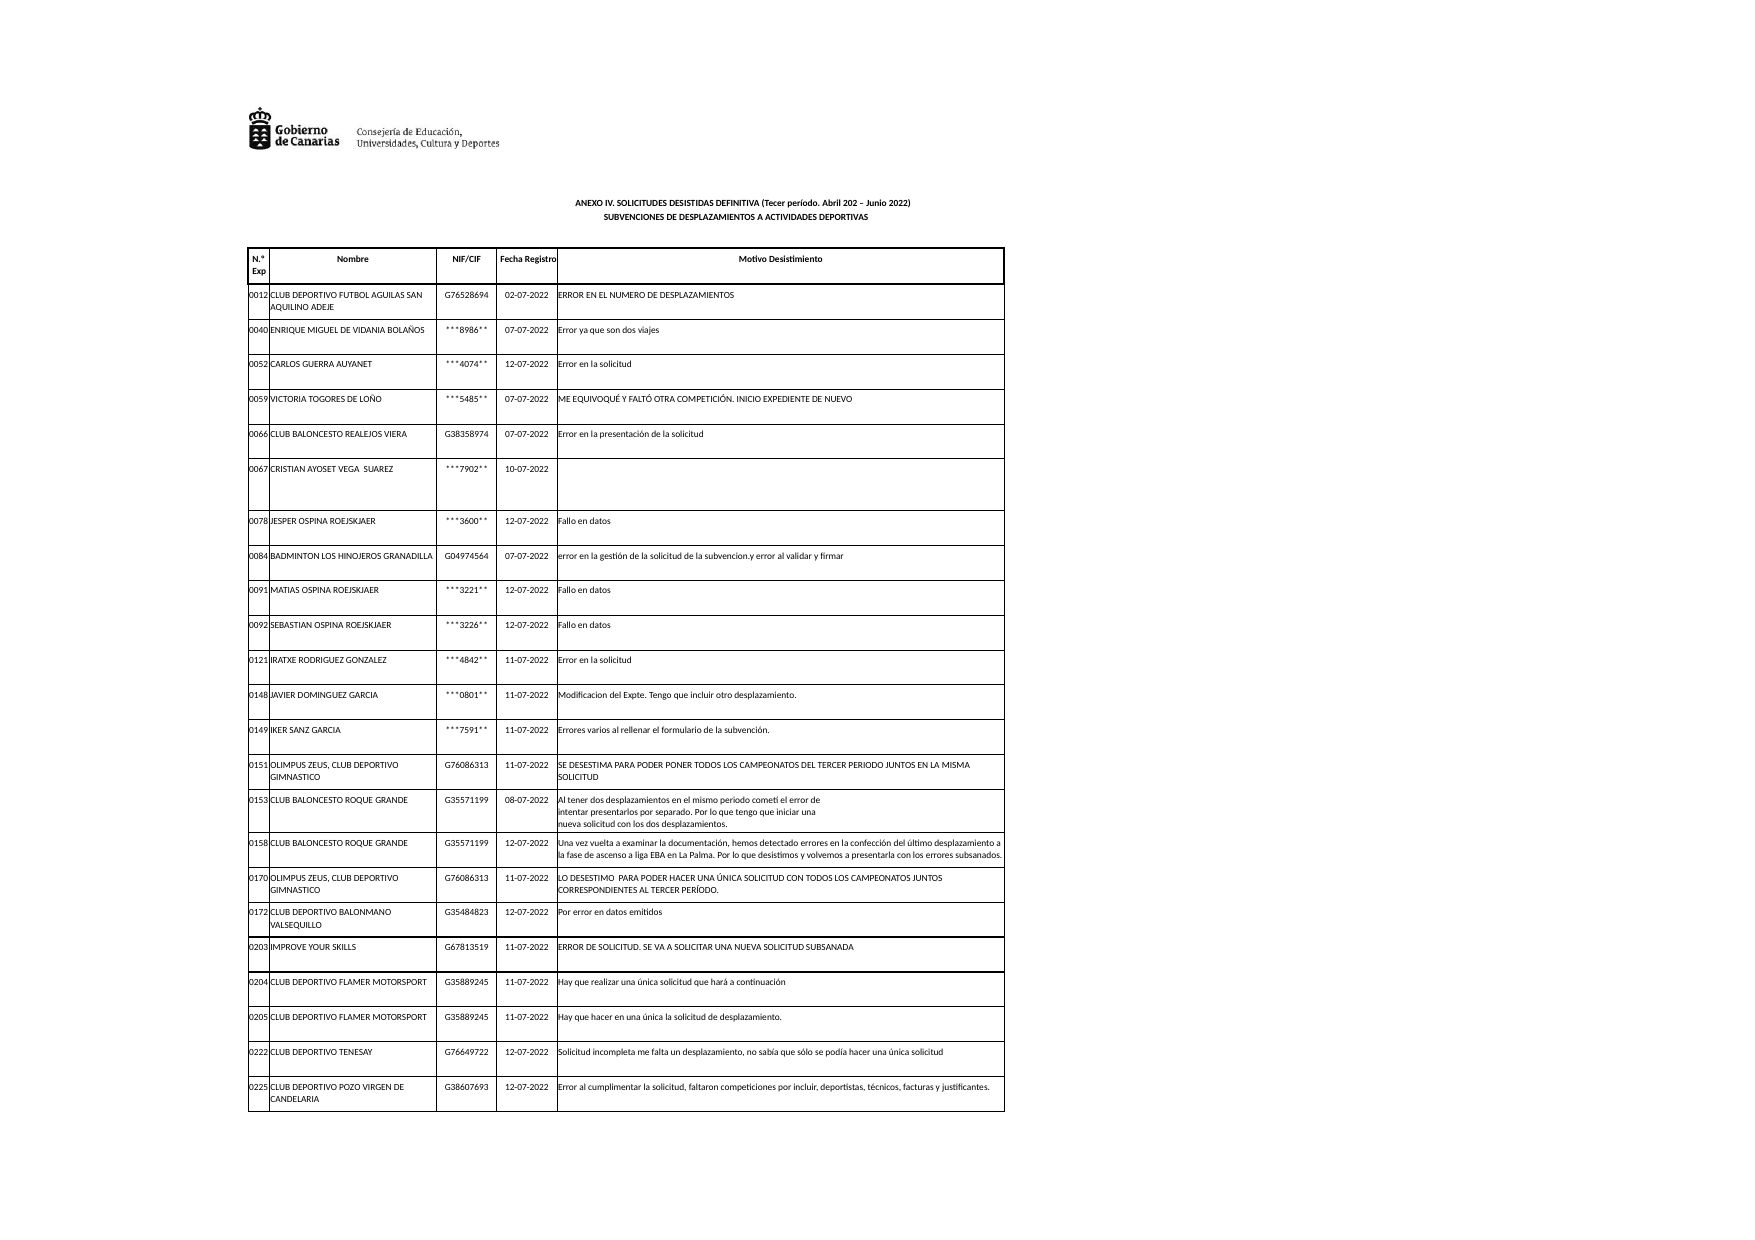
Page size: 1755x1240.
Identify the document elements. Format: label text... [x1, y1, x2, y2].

table_cell [1005, 580, 1187, 614]
table_cell 10-07-2022 [497, 459, 557, 510]
table_cell 0092 [249, 616, 269, 649]
table_cell [1005, 1076, 1187, 1111]
table_cell Por error en datos emitidos [558, 903, 1004, 936]
table_cell 11-07-2022 [497, 685, 557, 719]
table_cell 12-07-2022 [497, 511, 557, 545]
table_cell 0148 [249, 685, 269, 719]
table_cell 11-07-2022 [497, 720, 557, 754]
table_cell 07-07-2022 [497, 390, 557, 423]
table_cell ***8986** [437, 320, 496, 354]
table_cell [558, 459, 1004, 510]
table_cell 02-07-2022 [497, 285, 557, 319]
table_cell Fallo en datos [558, 511, 1004, 545]
table_cell 11-07-2022 [497, 651, 557, 684]
table_cell CLUB DEPORTIVO FLAMER MOTORSPORT [270, 973, 436, 1006]
table_cell Error en la solicitud [558, 651, 1004, 684]
table_cell 0205 [249, 1007, 269, 1041]
table_cell 0158 [249, 833, 269, 867]
table_cell 12-07-2022 [497, 581, 557, 614]
table_cell [1005, 684, 1187, 719]
table_cell [1005, 971, 1187, 1006]
text ANEXO IV. SOLICITUDES DESISTIDAS DEFINITIVA (Tecer período. Abril 202 – Junio 2022) [573, 198, 1604, 209]
table_cell [1005, 545, 1187, 580]
table_cell G35889245 [437, 973, 496, 1006]
table_cell ***0801** [437, 685, 496, 719]
table_cell CLUB DEPORTIVO BALONMANO VALSEQUILLO [270, 903, 436, 936]
table_cell 0067 [249, 459, 269, 510]
table_cell ***5485** [437, 390, 496, 423]
table_cell CLUB DEPORTIVO FLAMER MOTORSPORT [270, 1007, 436, 1041]
table_cell 0172 [249, 903, 269, 936]
table_cell Error ya que son dos viajes [558, 320, 1004, 354]
table_cell Hay que hacer en una única la solicitud de desplazamiento. [558, 1007, 1004, 1041]
table_cell 0012 [249, 285, 269, 319]
table_cell 0084 [249, 546, 269, 580]
table_cell 12-07-2022 [497, 616, 557, 649]
table_cell G35571199 [437, 790, 496, 832]
table_header Motivo Desistimiento [558, 249, 1003, 283]
table_cell BADMINTON LOS HINOJEROS GRANADILLA [270, 546, 436, 580]
table_cell Error en la presentación de la solicitud [558, 425, 1004, 458]
table_cell Errores varios al rellenar el formulario de la subvención. [558, 720, 1004, 754]
table_cell Fallo en datos [558, 581, 1004, 614]
table_cell 07-07-2022 [497, 425, 557, 458]
table_cell ME EQUIVOQUÉ Y FALTÓ OTRA COMPETICIÓN. INICIO EXPEDIENTE DE NUEVO [558, 390, 1004, 423]
table_cell 12-07-2022 [497, 1077, 557, 1111]
table_cell ***7591** [437, 720, 496, 754]
table_cell 07-07-2022 [497, 320, 557, 354]
table_cell JAVIER DOMINGUEZ GARCIA [270, 685, 436, 719]
table_cell [1005, 789, 1187, 832]
table_cell Solicitud incompleta me falta un desplazamiento, no sabía que sólo se podía hacer una única solicitud [558, 1042, 1004, 1076]
table_cell [1005, 354, 1187, 388]
table_cell ENRIQUE MIGUEL DE VIDANIA BOLAÑOS [270, 320, 436, 354]
table_header [1005, 247, 1187, 283]
table_cell G38607693 [437, 1077, 496, 1111]
table_cell G35889245 [437, 1007, 496, 1041]
table_cell 0066 [249, 425, 269, 458]
table_cell IRATXE RODRIGUEZ GONZALEZ [270, 651, 436, 684]
table_cell 0091 [249, 581, 269, 614]
table_cell LO DESESTIMO PARA PODER HACER UNA ÚNICA SOLICITUD CON TODOS LOS CAMPEONATOS JUNTOS CORRESPONDIENTES AL TERCER PERÍODO. [558, 868, 1004, 902]
table_cell [1005, 936, 1187, 971]
table_cell G67813519 [437, 938, 496, 971]
table_cell [1005, 1041, 1187, 1076]
table_cell 12-07-2022 [497, 1042, 557, 1076]
table_cell SEBASTIAN OSPINA ROEJSKJAER [270, 616, 436, 649]
table_cell 0151 [249, 755, 269, 789]
table_cell Error al cumplimentar la solicitud, faltaron competiciones por incluir, deportistas, técnicos, facturas y justificantes. [558, 1077, 1004, 1111]
table_cell CLUB BALONCESTO ROQUE GRANDE [270, 833, 436, 867]
table_cell 07-07-2022 [497, 546, 557, 580]
table_cell [1005, 319, 1187, 354]
table_header N.º Exp [249, 249, 269, 283]
table_cell 0203 [249, 938, 269, 971]
table_cell Error en la solicitud [558, 355, 1004, 388]
table_cell 12-07-2022 [497, 355, 557, 388]
table_cell [1005, 719, 1187, 754]
table_cell SE DESESTIMA PARA PODER PONER TODOS LOS CAMPEONATOS DEL TERCER PERIODO JUNTOS EN LA MISMA SOLICITUD [558, 755, 1004, 789]
table_cell CLUB BALONCESTO REALEJOS VIERA [270, 425, 436, 458]
table_cell MATIAS OSPINA ROEJSKJAER [270, 581, 436, 614]
table_cell 11-07-2022 [497, 755, 557, 789]
table_cell JESPER OSPINA ROEJSKJAER [270, 511, 436, 545]
table_cell CARLOS GUERRA AUYANET [270, 355, 436, 388]
table_cell 0149 [249, 720, 269, 754]
table_cell IKER SANZ GARCIA [270, 720, 436, 754]
table_cell ERROR DE SOLICITUD. SE VA A SOLICITAR UNA NUEVA SOLICITUD SUBSANADA [558, 938, 1004, 971]
table_cell [1005, 424, 1187, 458]
table_cell G35484823 [437, 903, 496, 936]
table_cell [1005, 650, 1187, 684]
table_cell G35571199 [437, 833, 496, 867]
table_cell [1005, 615, 1187, 649]
table_cell [1005, 902, 1187, 936]
table_cell CLUB DEPORTIVO TENESAY [270, 1042, 436, 1076]
table_cell G04974564 [437, 546, 496, 580]
table_cell 11-07-2022 [497, 1007, 557, 1041]
table_cell G76649722 [437, 1042, 496, 1076]
table_cell 11-07-2022 [497, 973, 557, 1006]
table_cell G76086313 [437, 755, 496, 789]
table_cell 0225 [249, 1077, 269, 1111]
table_cell 0078 [249, 511, 269, 545]
table_cell CRISTIAN AYOSET VEGA SUAREZ [270, 459, 436, 510]
table_cell 12-07-2022 [497, 833, 557, 867]
table_cell Fallo en datos [558, 616, 1004, 649]
table_cell 0040 [249, 320, 269, 354]
table_cell ***4842** [437, 651, 496, 684]
table_cell OLIMPUS ZEUS, CLUB DEPORTIVO GIMNASTICO [270, 868, 436, 902]
table_cell 08-07-2022 [497, 790, 557, 832]
table_cell Al tener dos desplazamientos en el mismo periodo cometí el error de intentar presentarlos por separado. Por lo que tengo que iniciar una nueva solicitud con los dos desplazamientos. [558, 790, 1004, 832]
table_cell [1005, 867, 1187, 902]
table_cell ERROR EN EL NUMERO DE DESPLAZAMIENTOS [558, 285, 1004, 319]
table_cell G38358974 [437, 425, 496, 458]
table_cell 0059 [249, 390, 269, 423]
table_cell [1005, 754, 1187, 789]
table_cell ***3221** [437, 581, 496, 614]
table_cell [1005, 510, 1187, 545]
text SUBVENCIONES DE DESPLAZAMIENTOS A ACTIVIDADES DEPORTIVAS [151, 211, 1321, 223]
table_cell G76086313 [437, 868, 496, 902]
table_cell 0052 [249, 355, 269, 388]
table_cell CLUB BALONCESTO ROQUE GRANDE [270, 790, 436, 832]
table_header NIF/CIF [437, 249, 496, 283]
table_header Nombre [270, 249, 436, 283]
table_cell 11-07-2022 [497, 868, 557, 902]
table_cell ***7902** [437, 459, 496, 510]
table_cell [1005, 389, 1187, 423]
table_cell Modificacion del Expte. Tengo que incluir otro desplazamiento. [558, 685, 1004, 719]
table_cell [1005, 1006, 1187, 1041]
table_header Fecha Registro [497, 249, 557, 283]
table_cell ***3600** [437, 511, 496, 545]
table_cell 0170 [249, 868, 269, 902]
table_cell Hay que realizar una única solicitud que hará a continuación [558, 973, 1004, 1006]
table_cell ***3226** [437, 616, 496, 649]
table_cell ***4074** [437, 355, 496, 388]
table_cell 0121 [249, 651, 269, 684]
table_cell IMPROVE YOUR SKILLS [270, 938, 436, 971]
table_cell Una vez vuelta a examinar la documentación, hemos detectado errores en la confección del último desplazamiento a la fase de ascenso a liga EBA en La Palma. Por lo que desistimos y volvemos a presentarla con los errores subsanados. [558, 833, 1004, 867]
table_cell [1005, 283, 1187, 319]
table_cell VICTORIA TOGORES DE LOÑO [270, 390, 436, 423]
table_cell CLUB DEPORTIVO POZO VIRGEN DE CANDELARIA [270, 1077, 436, 1111]
table_cell OLIMPUS ZEUS, CLUB DEPORTIVO GIMNASTICO [270, 755, 436, 789]
table_cell error en la gestión de la solicitud de la subvencion.y error al validar y firmar [558, 546, 1004, 580]
table_cell 0222 [249, 1042, 269, 1076]
table_cell [1005, 458, 1187, 510]
table_cell 0204 [249, 973, 269, 1006]
table_cell 11-07-2022 [497, 938, 557, 971]
table_cell [1005, 832, 1187, 867]
table_cell 0153 [249, 790, 269, 832]
table_cell CLUB DEPORTIVO FUTBOL AGUILAS SAN AQUILINO ADEJE [270, 285, 436, 319]
table_cell G76528694 [437, 285, 496, 319]
table_cell 12-07-2022 [497, 903, 557, 936]
